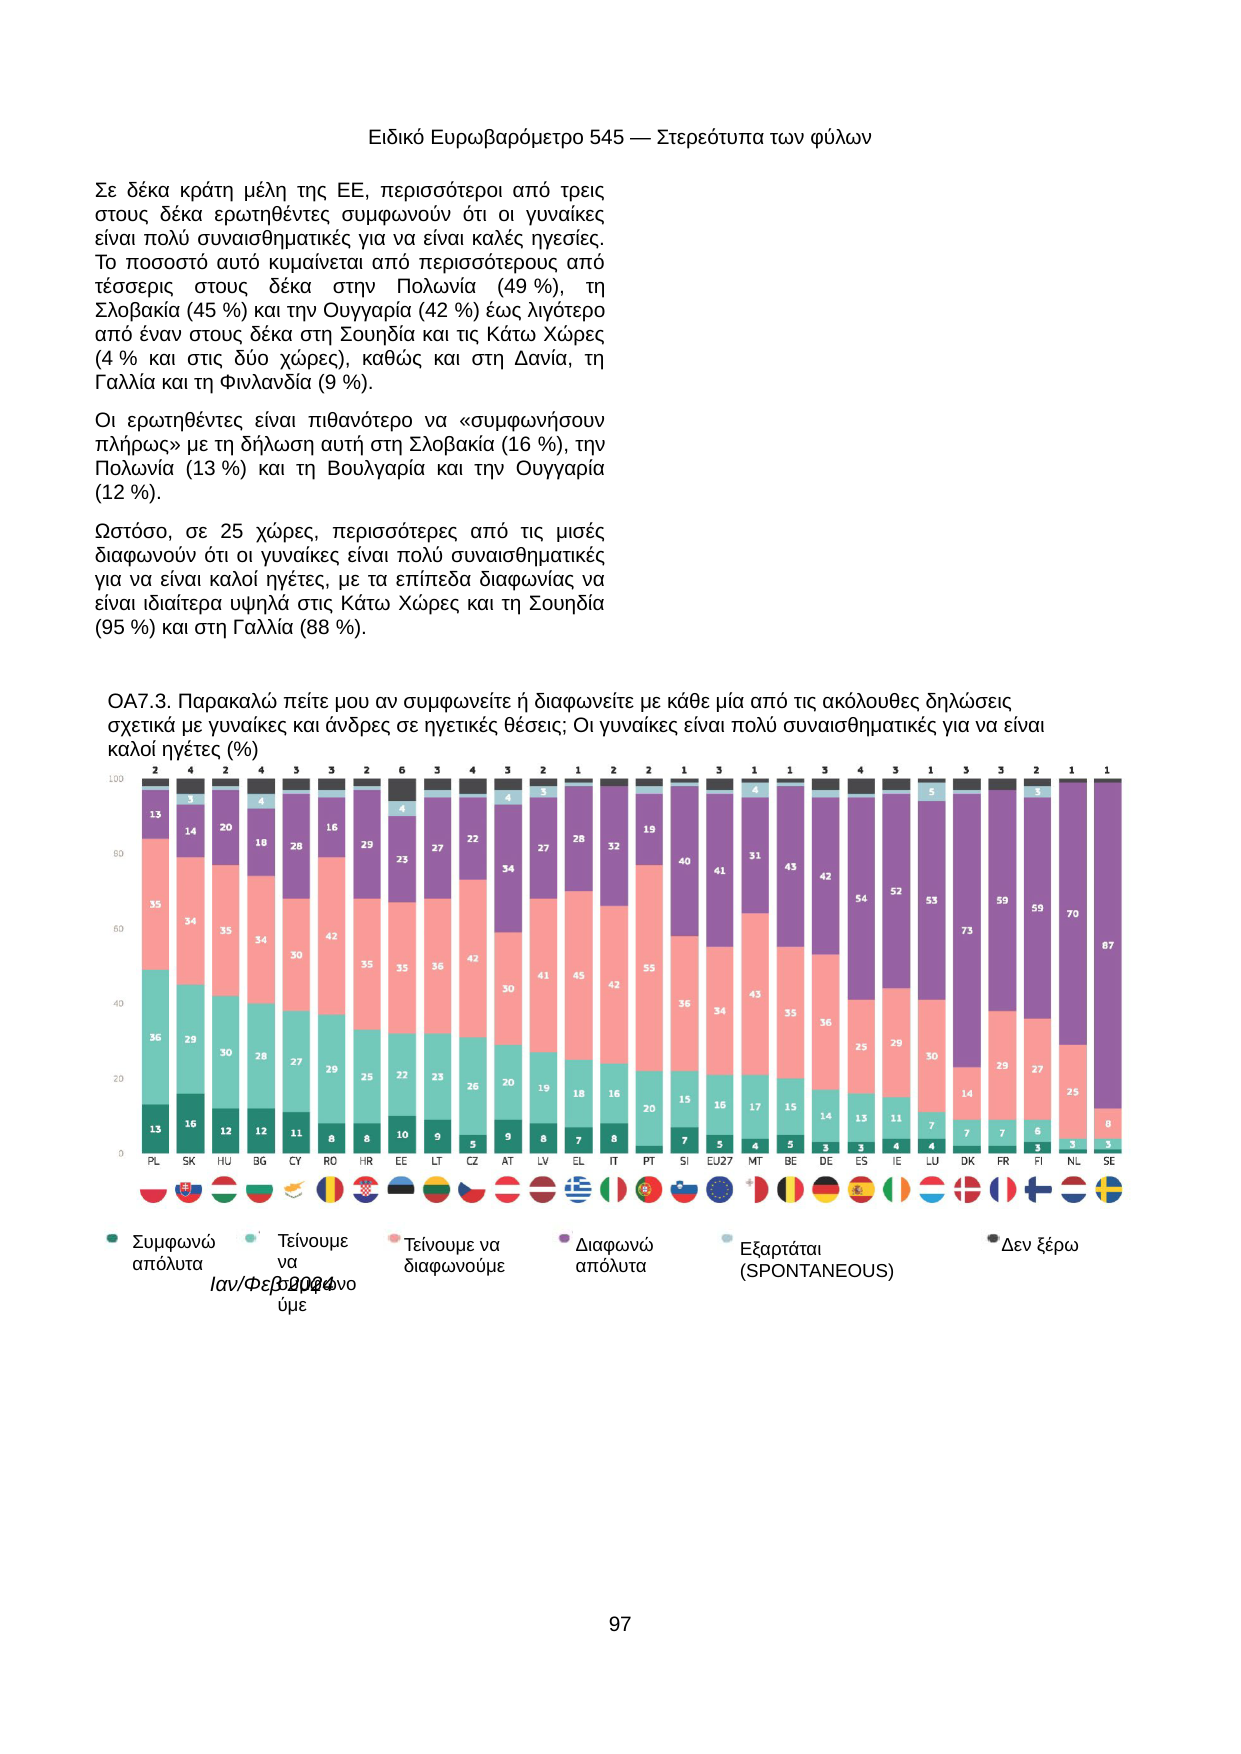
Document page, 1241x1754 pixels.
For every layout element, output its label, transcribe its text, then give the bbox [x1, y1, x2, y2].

text Σε δέκα κράτη μέλη της ΕΕ, περισσότεροι από τρεις στους δέκα ερωτηθέντες συμφωνούν ότι οι γυναίκες είναι πολύ συναισθηματικές για να είναι καλές ηγεσίες. Το ποσοστό αυτό κυμαίνεται από περισσότερους από τέσσερις στους δέκα στην Πολωνία (49 %), τη Σλοβακία (45 %) και την Ουγγαρία (42 %) έως λιγότερο από έναν στους δέκα στη Σουηδία και τις Κάτω Χώρες (4 % και στις δύο χώρες), καθώς και στη Δανία, τη Γαλλία και τη Φινλανδία (9 %). [94, 178, 605, 394]
text Οι ερωτηθέντες είναι πιθανότερο να «συμφωνήσουν πλήρως» με τη δήλωση αυτή στη Σλοβακία (16 %), την Πολωνία (13 %) και τη Βουλγαρία και την Ουγγαρία (12 %). [94, 408, 605, 504]
picture [104, 763, 1132, 1209]
text Ωστόσο, σε 25 χώρες, περισσότερες από τις μισές διαφωνούν ότι οι γυναίκες είναι πολύ συναισθηματικές για να είναι καλοί ηγέτες, με τα επίπεδα διαφωνίας να είναι ιδιαίτερα υψηλά στις Κάτω Χώρες και τη Σουηδία (95 %) και στη Γαλλία (88 %). [94, 519, 605, 638]
picture [100, 1216, 1000, 1253]
